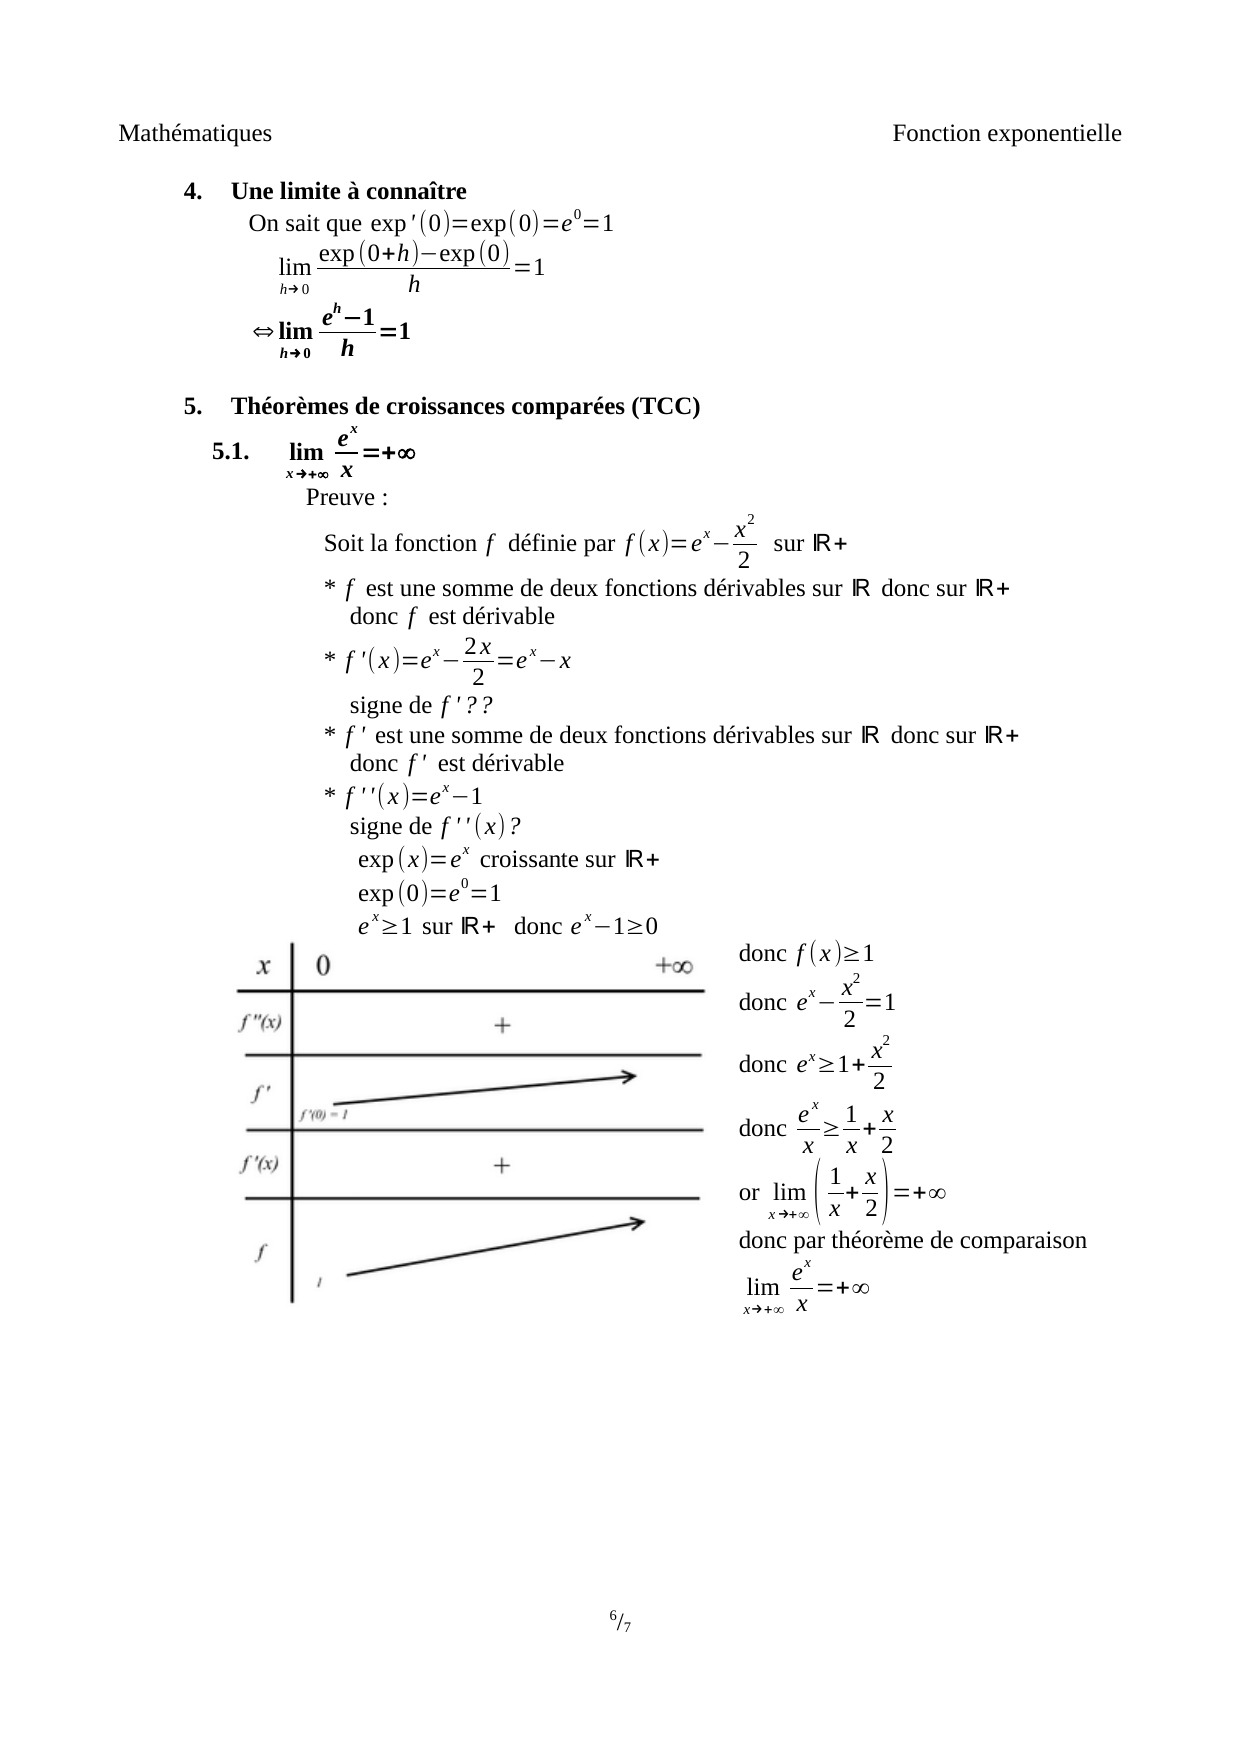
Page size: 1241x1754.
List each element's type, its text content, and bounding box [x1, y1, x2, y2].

list Théorèmes de croissances comparées (TCC) [193, 391, 1122, 419]
list Une limite à connaître [193, 176, 1122, 205]
picture [230, 939, 721, 1308]
list Preuve : [268, 482, 1122, 511]
